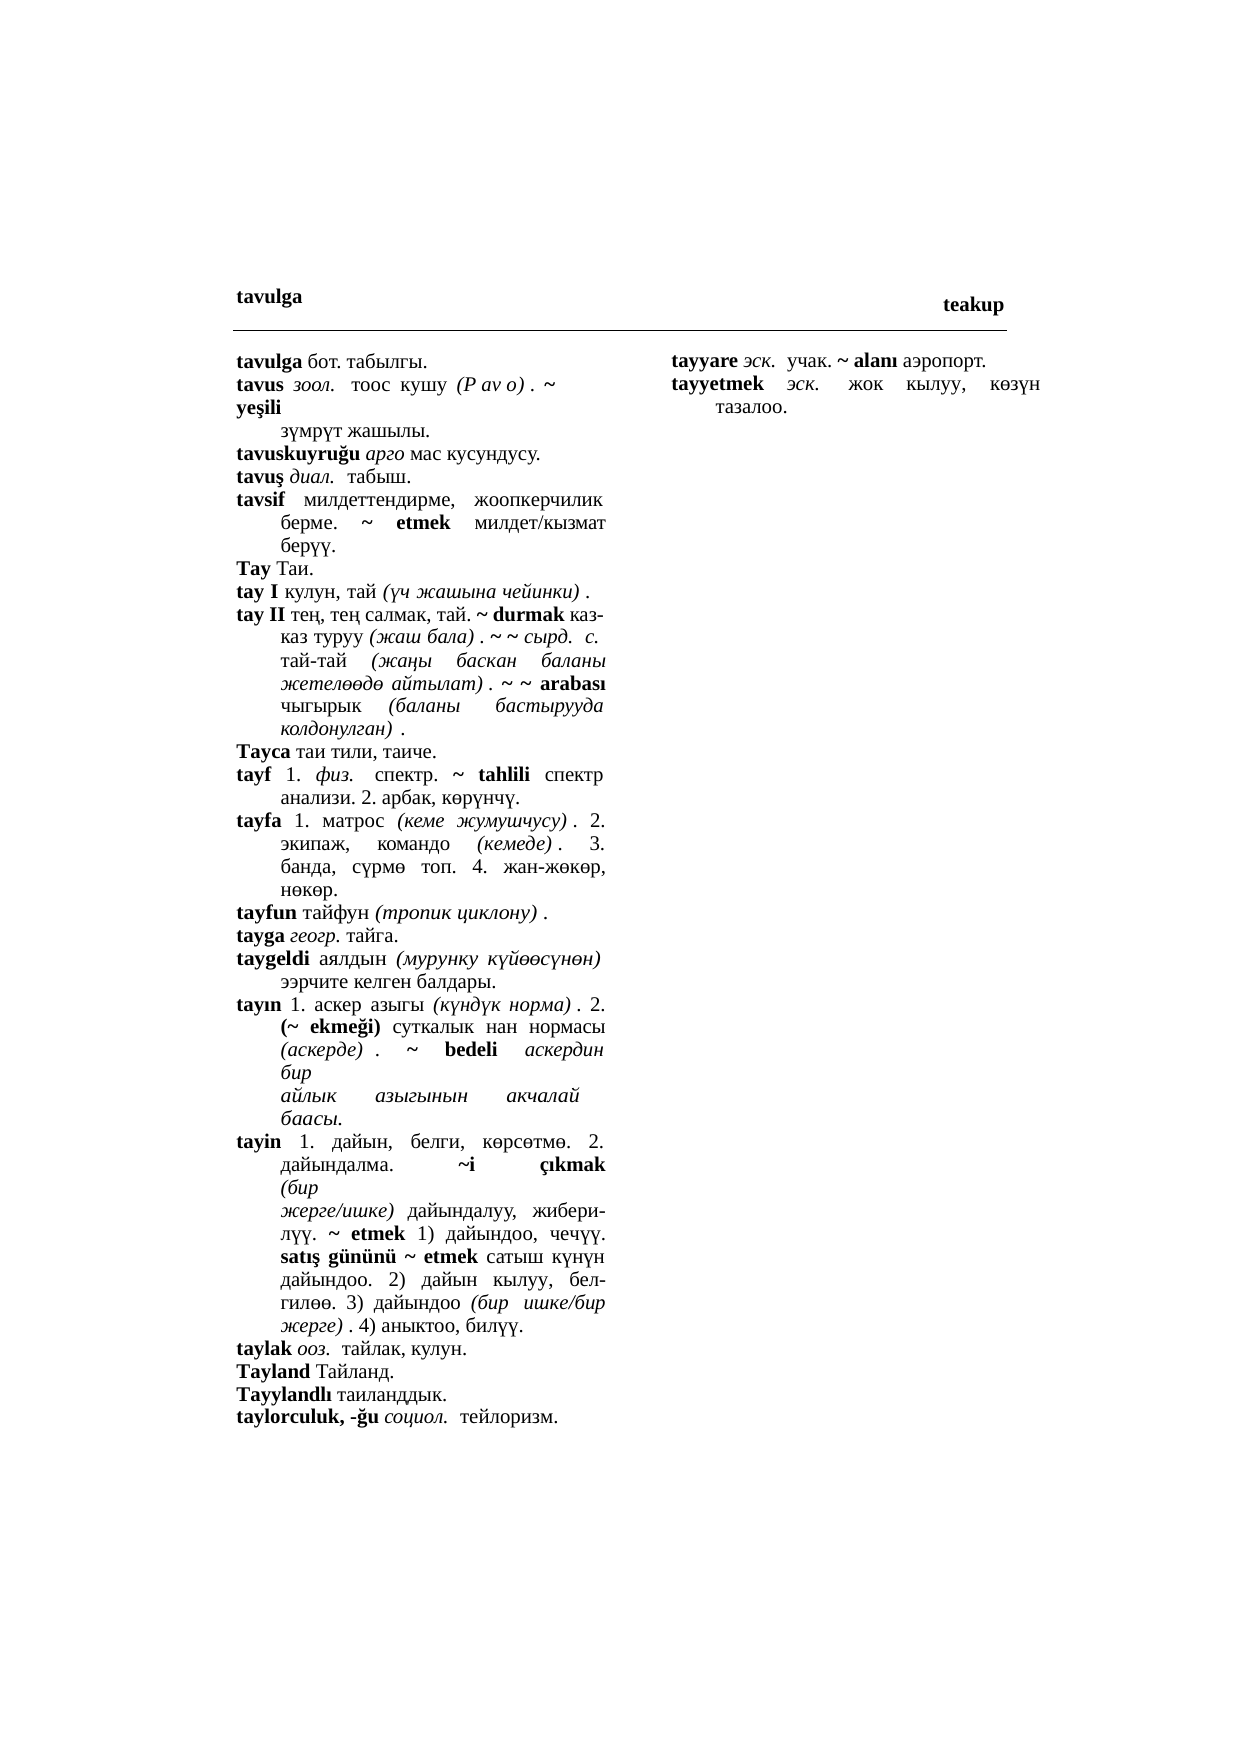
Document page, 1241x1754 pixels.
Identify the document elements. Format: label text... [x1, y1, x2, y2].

text taygeldi аялдын (мурунку күйөөсүнөн) [236, 947, 606, 970]
text tay II тең, тең салмак, тай. ~ durmak каз- каз туруу (жаш бала) . ~ ~ сырд. с. [236, 603, 606, 648]
text tay I кулун, тай (үч жашына чейинки) . [236, 580, 606, 603]
text жерге/ишке) дайындалуу, жибери- лүү. ~ etmek 1) дайындоо, чечүү. satış gününü ~ etmek сатыш күнүн [280, 1199, 606, 1268]
text дайындоо. 2) дайын кылуу, бел- гилөө. 3) дайындоо (бир ишке/бир жерге) . 4) аныктоо, билүү. [280, 1268, 606, 1337]
text ээрчите келген балдары. [280, 970, 498, 993]
text tayyare эск. учак. ~ alanı аэропорт. tayyetmek эск. жок кылуу, көзүн [671, 349, 1065, 395]
text tavsif милдеттендирме, жоопкерчилик [236, 488, 606, 511]
text teakup [943, 292, 1065, 316]
text зүмрүт жашылы. [280, 419, 431, 442]
text tayfun тайфун (тропик циклону) . [236, 901, 606, 924]
text tayf 1. физ. спектр. ~ tahlili спектр [236, 763, 606, 786]
text tayfa 1. матрос (кеме жумушчусу) . 2. [236, 809, 606, 832]
text tayga геогр. тайга. [236, 924, 606, 947]
text tavus зоол. тоос кушу (P av o) . ~ yeşili [236, 373, 606, 419]
text tayin 1. дайын, белги, көрсөтмө. 2. [236, 1130, 606, 1153]
text айлык азыгынын акчалай баасы. [280, 1084, 579, 1130]
text колдонулган) . [280, 717, 409, 740]
text Tay Таи. [236, 557, 606, 580]
text дайындалма. ~i çıkmak (бир [280, 1153, 606, 1199]
text тай-тай (жаңы баскан баланы жетелөөдө айтылат) . ~ ~ arabası чыгырык (баланы бастырууда [280, 649, 606, 717]
text tavuskuyruğu арго мас кусундусу. [236, 442, 606, 465]
text берме. ~ etmek милдет/кызмат берүү. [280, 511, 606, 557]
text банда, сүрмө топ. 4. жан-жөкөр, нөкөр. [280, 855, 606, 901]
text tavulga бот. табылгы. [236, 349, 606, 373]
text тазалоо. [715, 395, 813, 418]
text экипаж, командо (кемеде) . 3. [280, 832, 606, 855]
text анализи. 2. арбак, көрүнчү. [280, 786, 521, 809]
text taylorculuk, -ğu социол. тейлоризм. [236, 1406, 606, 1428]
text tavuş диал. табыш. [236, 465, 606, 488]
text tavulga [236, 284, 303, 308]
text taylak ооз. тайлак, кулун. Tayland Тайланд. Tаyylandlı таиланддык. [236, 1337, 488, 1406]
text tayın 1. аскер азыгы (күндүк норма) . 2. (~ ekmeği) суткалык нан нормасы (аскерде) . ~ bedeli аскердин бир [236, 993, 606, 1084]
text Tayca таи тили, таиче. [236, 740, 606, 763]
